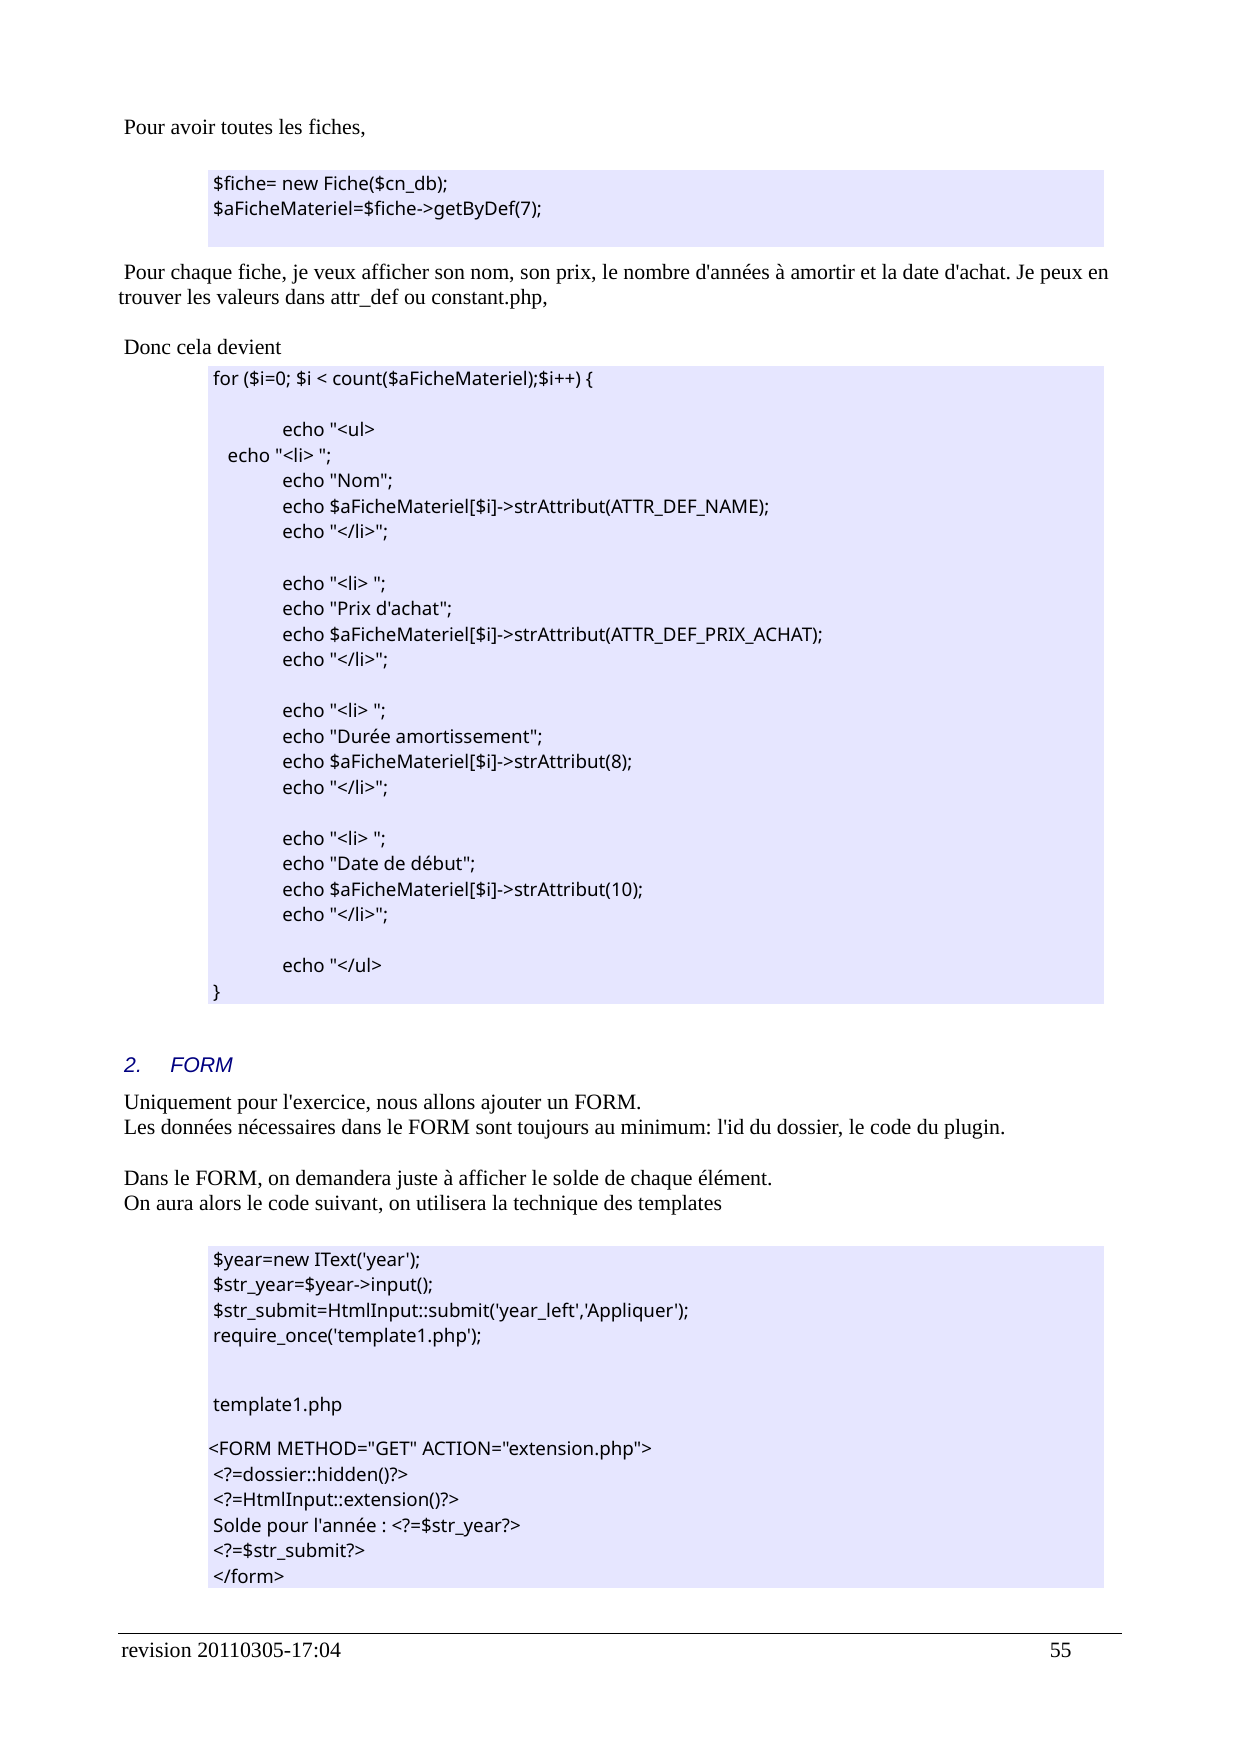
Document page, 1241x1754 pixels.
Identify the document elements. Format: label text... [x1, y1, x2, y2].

text Pour chaque fiche, je veux afficher son nom, son prix, le nombre d'années à amortir et la date d'achat. Je peux en trouver les valeurs dans attr_def ou constant.php, [118, 259, 1122, 334]
text Pour avoir toutes les fiches, [118, 88, 1122, 164]
text <FORM METHOD="GET" ACTION="extension.php"> <?=dossier::hidden()?> <?=HtmlInput::extension()?> Solde pour l'année : <?=$str_year?> <?=$str_submit?> </form> [208, 1435, 1104, 1588]
text Uniquement pour l'exercice, nous allons ajouter un FORM. Les données nécessaires dans le FORM sont toujours au minimum: l'id du dossier, le code du plugin. Dans le FORM, on demandera juste à afficher le solde de chaque élément. On aura alors le code suivant, on utilisera la technique des templates [118, 1089, 1122, 1240]
text $fiche= new Fiche($cn_db); $aFicheMateriel=$fiche->getByDef(7); [208, 170, 1104, 247]
text $year=new IText('year'); $str_year=$year->input(); $str_submit=HtmlInput::submit('year_left','Appliquer'); require_once('template1.php'); [208, 1246, 1104, 1348]
subtitle FORM [118, 1053, 1122, 1077]
text Donc cela devient [118, 334, 1122, 359]
text for ($i=0; $i < count($aFicheMateriel);$i++) { echo "<ul> echo "<li> "; echo "Nom"; echo $aFicheMateriel[$i]->strAttribut(ATTR_DEF_NAME); echo "</li>"; echo "<li> "; echo "Prix d'achat"; echo $aFicheMateriel[$i]->strAttribut(ATTR_DEF_PRIX_ACHAT); echo "</li>"; echo "<li> "; echo "Durée amortissement"; echo $aFicheMateriel[$i]->strAttribut(8); echo "</li>"; echo "<li> "; echo "Date de début"; echo $aFicheMateriel[$i]->strAttribut(10); echo "</li>"; echo "</ul> } [208, 366, 1104, 1004]
text template1.php [208, 1366, 1104, 1417]
